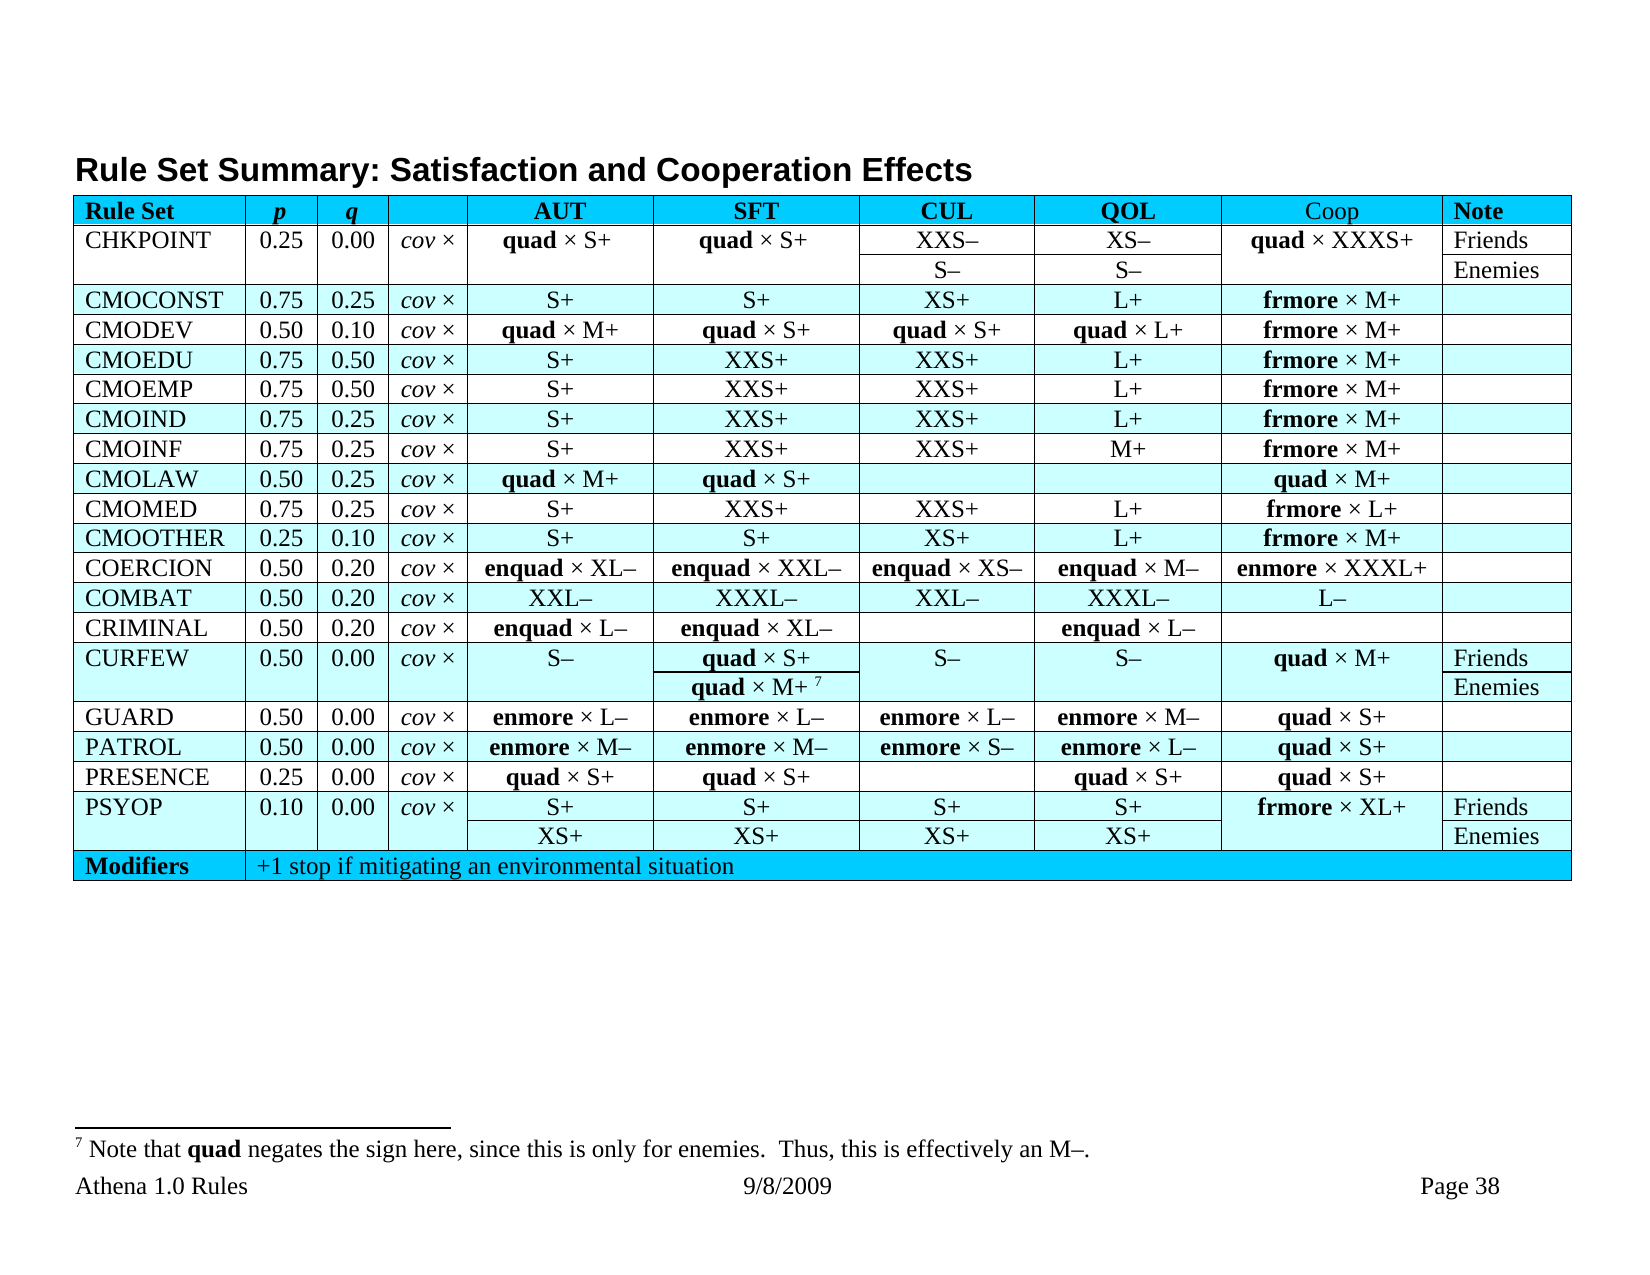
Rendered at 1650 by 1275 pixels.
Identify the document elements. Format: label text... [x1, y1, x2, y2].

table_cell enquad × L– [1035, 613, 1221, 642]
table_cell 0.50 [246, 613, 317, 642]
table_cell XXS+ [654, 345, 859, 373]
table_cell [1443, 702, 1571, 731]
table_cell enmore × S– [860, 732, 1034, 761]
table_cell [1443, 583, 1571, 612]
table_cell frmore × M+ [1222, 315, 1442, 344]
table_cell XXS+ [654, 404, 859, 433]
table_cell 0.75 [246, 434, 317, 463]
table_cell enmore × L– [654, 702, 859, 731]
table_cell 0.25 [318, 464, 388, 493]
table_cell 0.75 [246, 375, 317, 403]
table_cell 0.75 [246, 285, 317, 314]
table_cell 0.75 [246, 345, 317, 373]
table_cell [1443, 345, 1571, 373]
table_cell L+ [1035, 345, 1221, 373]
table_cell XXS+ [654, 494, 859, 522]
table_cell CMOOTHER [74, 524, 245, 552]
table_cell CMODEV [74, 315, 245, 344]
table_cell XXS– [860, 226, 1034, 254]
table_cell S– [860, 255, 1034, 284]
table_cell XXS+ [860, 494, 1034, 522]
table_cell Enemies [1443, 821, 1571, 850]
table_cell L+ [1035, 494, 1221, 522]
table_cell CMOMED [74, 494, 245, 522]
table_cell 0.20 [318, 583, 388, 612]
table_cell XXS+ [860, 404, 1034, 433]
table_cell L+ [1035, 404, 1221, 433]
table_cell frmore × M+ [1222, 434, 1442, 463]
table_cell CURFEW [74, 643, 245, 701]
table_cell [1222, 613, 1442, 642]
table_cell S+ [468, 345, 653, 373]
table_cell 0.20 [318, 613, 388, 642]
table_cell enquad × XS– [860, 553, 1034, 582]
table_cell cov × [389, 613, 467, 642]
table_cell 0.25 [246, 226, 317, 284]
table_cell 0.25 [246, 524, 317, 552]
table_cell XXL– [468, 583, 653, 612]
table_cell cov × [389, 464, 467, 493]
table_cell [1443, 524, 1571, 552]
table_cell S+ [468, 285, 653, 314]
table_cell 0.50 [246, 732, 317, 761]
table_cell S+ [860, 792, 1034, 820]
table_cell XS+ [468, 821, 653, 850]
table_cell [860, 762, 1034, 791]
table_cell Friends [1443, 226, 1571, 254]
table_header Rule Set [74, 196, 245, 224]
table_cell quad × S+ [468, 226, 653, 284]
table_cell XS– [1035, 226, 1221, 254]
table_cell 0.50 [318, 345, 388, 373]
table_cell XXS+ [860, 375, 1034, 403]
table_cell 0.50 [246, 464, 317, 493]
table_cell 0.00 [318, 762, 388, 791]
table_cell Friends [1443, 643, 1571, 671]
table_cell quad × XXXS+ [1222, 226, 1442, 284]
table_cell L+ [1035, 524, 1221, 552]
table_cell PRESENCE [74, 762, 245, 791]
table_cell cov × [389, 494, 467, 522]
table_cell quad × S+ [654, 226, 859, 284]
table_cell 0.00 [318, 792, 388, 850]
table_cell 0.00 [318, 226, 388, 284]
table_cell 0.25 [318, 404, 388, 433]
table_header AUT [468, 196, 653, 224]
table_cell 0.50 [246, 583, 317, 612]
table_cell quad × S+ [1222, 762, 1442, 791]
table_cell +1 stop if mitigating an environmental situation [246, 851, 1571, 880]
table_cell 0.75 [246, 494, 317, 522]
table_cell S+ [654, 792, 859, 820]
table_cell S– [1035, 255, 1221, 284]
table_cell GUARD [74, 702, 245, 731]
table_cell COERCION [74, 553, 245, 582]
table_cell XXS+ [654, 375, 859, 403]
table_cell [1443, 553, 1571, 582]
table_cell enmore × M– [468, 732, 653, 761]
table_cell cov × [389, 553, 467, 582]
table_cell Enemies [1443, 255, 1571, 284]
table_cell Friends [1443, 792, 1571, 820]
table_cell 0.50 [318, 375, 388, 403]
table_cell L+ [1035, 285, 1221, 314]
table_cell S+ [468, 404, 653, 433]
table_cell 0.50 [246, 315, 317, 344]
table_cell quad × S+ [654, 315, 859, 344]
table_cell cov × [389, 345, 467, 373]
table_cell frmore × XL+ [1222, 792, 1442, 850]
table_cell enquad × XL– [468, 553, 653, 582]
table_cell 0.50 [246, 702, 317, 731]
table_cell CMOINF [74, 434, 245, 463]
table_cell XS+ [1035, 821, 1221, 850]
table_cell frmore × M+ [1222, 345, 1442, 373]
table_cell XXL– [860, 583, 1034, 612]
table_cell enmore × L– [468, 702, 653, 731]
table_cell quad × M+ [468, 315, 653, 344]
table_cell XXS+ [860, 434, 1034, 463]
table_cell XS+ [654, 821, 859, 850]
table_cell S– [1035, 643, 1221, 701]
table_cell quad × M+ [468, 464, 653, 493]
table_cell L– [1222, 583, 1442, 612]
table_cell cov × [389, 315, 467, 344]
table_cell cov × [389, 404, 467, 433]
table_cell S+ [1035, 792, 1221, 820]
table_cell [1443, 315, 1571, 344]
table_header Coop [1222, 196, 1442, 224]
table_cell [1035, 464, 1221, 493]
table_cell [1443, 434, 1571, 463]
table_cell [860, 464, 1034, 493]
table_cell CMOEDU [74, 345, 245, 373]
table_cell M+ [1035, 434, 1221, 463]
table_cell enmore × M– [654, 732, 859, 761]
table_header [389, 196, 467, 224]
table_cell [1443, 613, 1571, 642]
table_cell quad × L+ [1035, 315, 1221, 344]
table_cell [1443, 375, 1571, 403]
table_cell 0.50 [246, 643, 317, 701]
table_cell 0.00 [318, 732, 388, 761]
table_cell cov × [389, 434, 467, 463]
table_header p [246, 196, 317, 224]
table_cell CMOLAW [74, 464, 245, 493]
table_header Note [1443, 196, 1571, 224]
table_cell cov × [389, 643, 467, 701]
table_cell quad × S+ [654, 762, 859, 791]
table_header QOL [1035, 196, 1221, 224]
table_cell 0.10 [246, 792, 317, 850]
table_cell enmore × XXXL+ [1222, 553, 1442, 582]
table_cell [1443, 762, 1571, 791]
table_cell enquad × XL– [654, 613, 859, 642]
table_cell S+ [654, 285, 859, 314]
table_cell cov × [389, 524, 467, 552]
table_cell S+ [654, 524, 859, 552]
table_cell 0.25 [246, 762, 317, 791]
table_cell CRIMINAL [74, 613, 245, 642]
table_cell PSYOP [74, 792, 245, 850]
table_cell CMOCONST [74, 285, 245, 314]
table_cell quad × S+ [1222, 702, 1442, 731]
table_cell enquad × L– [468, 613, 653, 642]
table_cell quad × M+ [654, 673, 859, 701]
table_cell cov × [389, 732, 467, 761]
table_cell [1443, 494, 1571, 522]
table_cell [1443, 404, 1571, 433]
table_cell quad × S+ [1222, 732, 1442, 761]
table_cell cov × [389, 583, 467, 612]
table_cell [860, 613, 1034, 642]
table_cell quad × M+ [1222, 643, 1442, 701]
table_cell CMOIND [74, 404, 245, 433]
text Rule Set Summary: Satisfaction and Cooperation Effects [75, 150, 1575, 188]
table_cell 0.10 [318, 315, 388, 344]
table_cell XS+ [860, 524, 1034, 552]
table_cell CHKPOINT [74, 226, 245, 284]
table_cell cov × [389, 792, 467, 850]
table_cell cov × [389, 375, 467, 403]
table_cell XXXL– [654, 583, 859, 612]
table_cell S+ [468, 792, 653, 820]
table_cell frmore × L+ [1222, 494, 1442, 522]
table_header q [318, 196, 388, 224]
table_cell quad × S+ [1035, 762, 1221, 791]
table_cell L+ [1035, 375, 1221, 403]
table_cell S+ [468, 375, 653, 403]
table_cell enmore × M– [1035, 702, 1221, 731]
table_cell S+ [468, 524, 653, 552]
table_cell [1443, 464, 1571, 493]
table_cell frmore × M+ [1222, 285, 1442, 314]
table_cell quad × M+ [1222, 464, 1442, 493]
table_cell 0.10 [318, 524, 388, 552]
table_cell enquad × M– [1035, 553, 1221, 582]
table_cell enquad × XXL– [654, 553, 859, 582]
table_cell 0.75 [246, 404, 317, 433]
table_cell cov × [389, 226, 467, 284]
table_cell XXS+ [860, 345, 1034, 373]
table_cell frmore × M+ [1222, 375, 1442, 403]
table_cell enmore × L– [1035, 732, 1221, 761]
table_cell 0.25 [318, 434, 388, 463]
table_cell [1443, 285, 1571, 314]
table_cell cov × [389, 762, 467, 791]
table_cell 0.25 [318, 285, 388, 314]
table_cell S– [468, 643, 653, 701]
table_cell frmore × M+ [1222, 404, 1442, 433]
table_cell quad × S+ [860, 315, 1034, 344]
table_cell Enemies [1443, 673, 1571, 701]
table_cell S– [860, 643, 1034, 701]
table_cell 0.00 [318, 702, 388, 731]
table_cell XXS+ [654, 434, 859, 463]
table_cell 0.25 [318, 494, 388, 522]
table_cell [1443, 732, 1571, 761]
table_cell quad × S+ [654, 643, 859, 671]
table_cell Modifiers [74, 851, 245, 880]
table_cell S+ [468, 494, 653, 522]
table_cell XS+ [860, 821, 1034, 850]
table_cell 0.00 [318, 643, 388, 701]
table_cell quad × S+ [654, 464, 859, 493]
table_cell COMBAT [74, 583, 245, 612]
table_header SFT [654, 196, 859, 224]
table_cell enmore × L– [860, 702, 1034, 731]
table_cell cov × [389, 285, 467, 314]
table_cell quad × S+ [468, 762, 653, 791]
table_cell CMOEMP [74, 375, 245, 403]
table_cell S+ [468, 434, 653, 463]
table_header CUL [860, 196, 1034, 224]
table_cell frmore × M+ [1222, 524, 1442, 552]
table_cell XS+ [860, 285, 1034, 314]
table_cell 0.50 [246, 553, 317, 582]
table_cell PATROL [74, 732, 245, 761]
table_cell 0.20 [318, 553, 388, 582]
table_cell cov × [389, 702, 467, 731]
table_cell XXXL– [1035, 583, 1221, 612]
